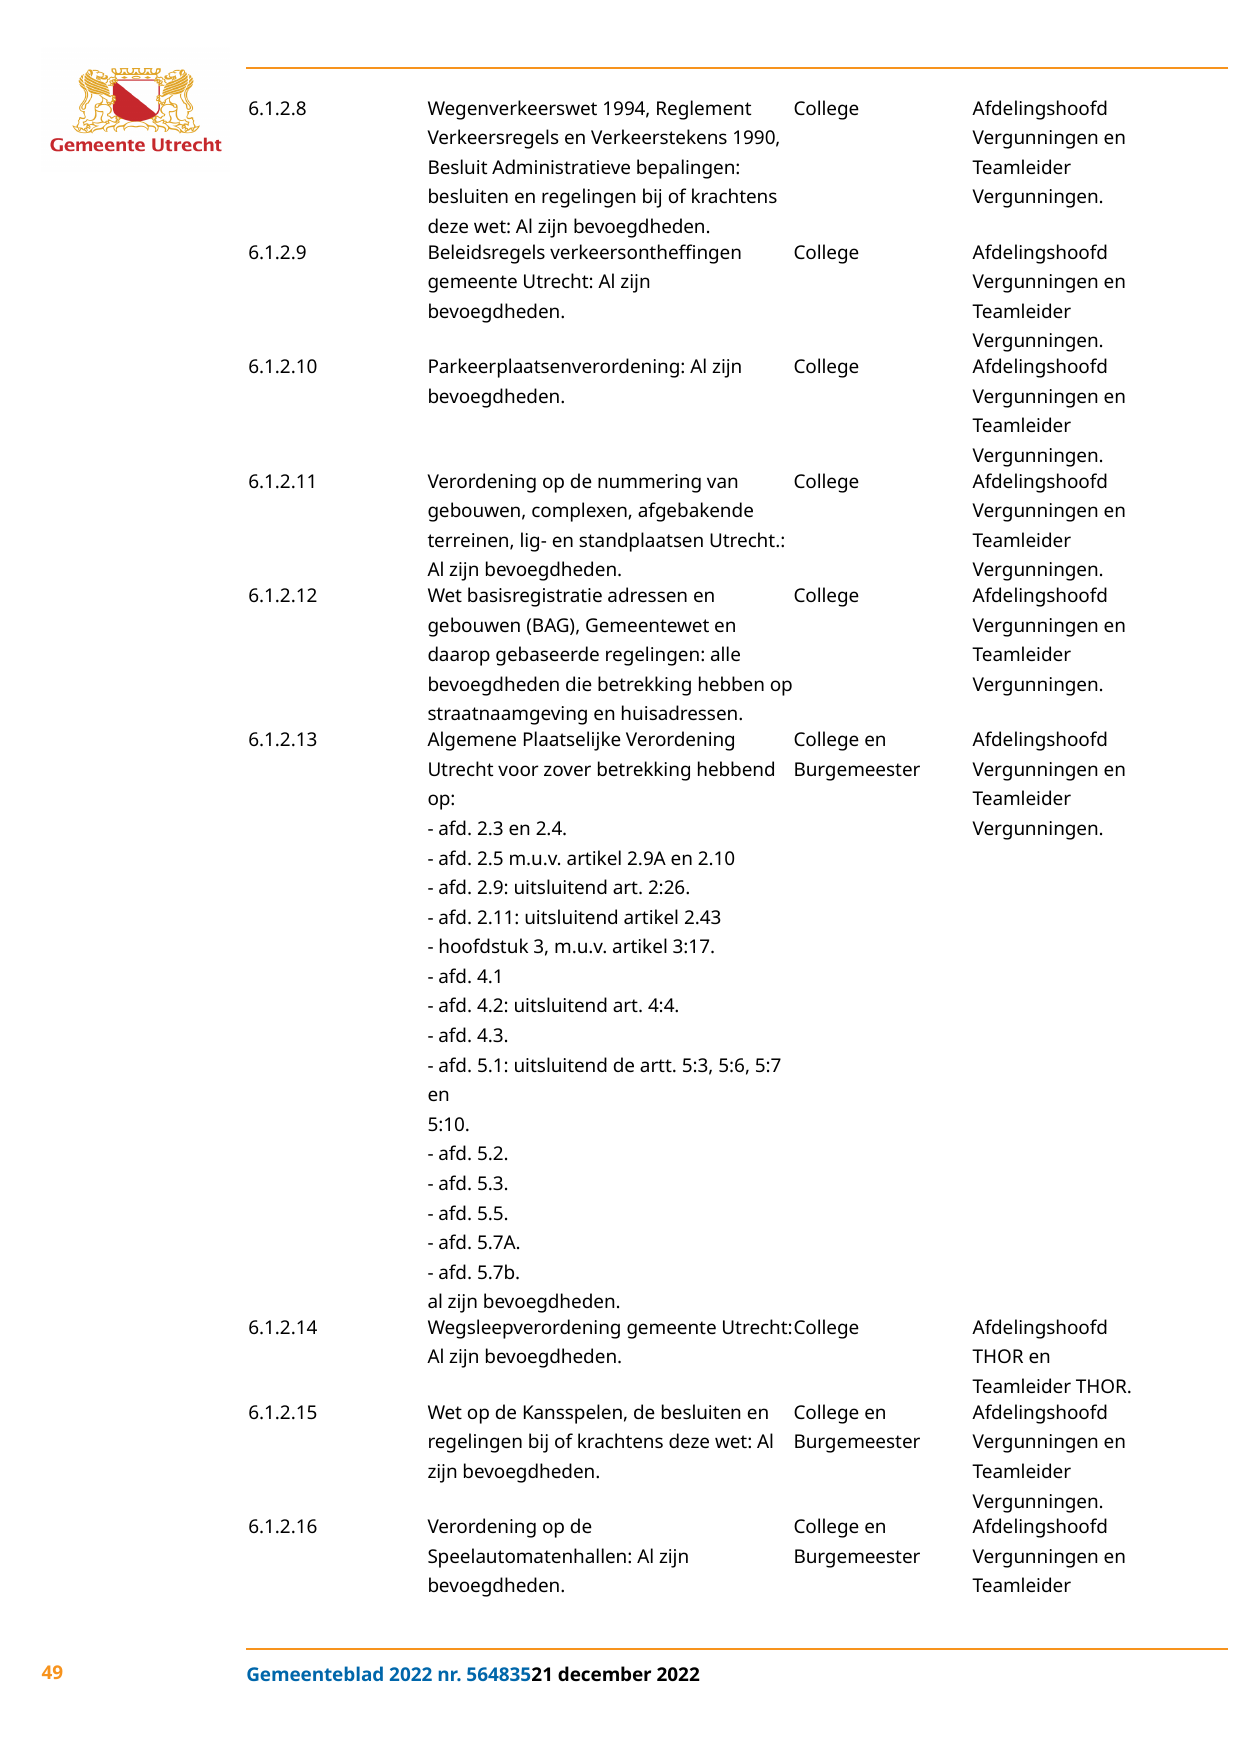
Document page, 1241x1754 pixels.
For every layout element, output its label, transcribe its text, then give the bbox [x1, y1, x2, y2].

table_cell Afdelingshoofd Vergunningen en Teamleider Vergunningen. [973, 468, 1152, 582]
table_cell Afdelingshoofd Vergunningen en Teamleider Vergunningen. [973, 353, 1152, 468]
table_cell Wegsleepverordening gemeente Utrecht: Al zijn bevoegdheden. [427, 1314, 793, 1399]
table_cell College en Burgemeester [793, 726, 972, 1314]
table_cell Afdelingshoofd Vergunningen en Teamleider Vergunningen. [973, 1399, 1152, 1513]
table_cell Afdelingshoofd Vergunningen en Teamleider [973, 1514, 1152, 1598]
table_cell Algemene Plaatselijke Verordening Utrecht voor zover betrekking hebbend op: - afd. 2.3 en 2.4. - afd. 2.5 m.u.v. artikel 2.9A en 2.10 - afd. 2.9: uitsluitend art. 2:26. - afd. 2.11: uitsluitend artikel 2.43 - hoofdstuk 3, m.u.v. artikel 3:17. - afd. 4.1 - afd. 4.2: uitsluitend art. 4:4. - afd. 4.3. - afd. 5.1: uitsluitend de artt. 5:3, 5:6, 5:7 en 5:10. - afd. 5.2. - afd. 5.3. - afd. 5.5. - afd. 5.7A. - afd. 5.7b. al zijn bevoegdheden. [427, 726, 793, 1314]
table_cell 6.1.2.9 [248, 239, 427, 353]
table_cell College en Burgemeester [793, 1514, 972, 1598]
table_cell Afdelingshoofd Vergunningen en Teamleider Vergunningen. [973, 582, 1152, 726]
table_cell College [793, 468, 972, 582]
table_cell Verordening op de Speelautomatenhallen: Al zijn bevoegdheden. [427, 1514, 793, 1598]
table_cell College [793, 239, 972, 353]
table_cell Wet op de Kansspelen, de besluiten en regelingen bij of krachtens deze wet: Al zijn bevoegdheden. [427, 1399, 793, 1513]
table_cell Parkeerplaatsenverordening: Al zijn bevoegdheden. [427, 353, 793, 468]
table_cell Wegenverkeerswet 1994, Reglement Verkeersregels en Verkeerstekens 1990, Besluit Administratieve bepalingen: besluiten en regelingen bij of krachtens deze wet: Al zijn bevoegdheden. [427, 95, 793, 239]
table_cell 6.1.2.16 [248, 1514, 427, 1598]
table_cell College en Burgemeester [793, 1399, 972, 1513]
table_cell Afdelingshoofd Vergunningen en Teamleider Vergunningen. [973, 239, 1152, 353]
table_cell 6.1.2.12 [248, 582, 427, 726]
table_cell College [793, 582, 972, 726]
table_cell Afdelingshoofd Vergunningen en Teamleider Vergunningen. [973, 95, 1152, 239]
table_cell Beleidsregels verkeersontheffingen gemeente Utrecht: Al zijn bevoegdheden. [427, 239, 793, 353]
table_cell 6.1.2.8 [248, 95, 427, 239]
table_cell College [793, 353, 972, 468]
table_cell 6.1.2.14 [248, 1314, 427, 1399]
table_cell Verordening op de nummering van gebouwen, complexen, afgebakende terreinen, lig- en standplaatsen Utrecht.: Al zijn bevoegdheden. [427, 468, 793, 582]
table_cell 6.1.2.15 [248, 1399, 427, 1513]
table_cell 6.1.2.10 [248, 353, 427, 468]
table_cell College [793, 95, 972, 239]
table_cell 6.1.2.11 [248, 468, 427, 582]
picture [41, 47, 231, 172]
table_cell Afdelingshoofd THOR en Teamleider THOR. [973, 1314, 1152, 1399]
table_cell Wet basisregistratie adressen en gebouwen (BAG), Gemeentewet en daarop gebaseerde regelingen: alle bevoegdheden die betrekking hebben op straatnaamgeving en huisadressen. [427, 582, 793, 726]
table_cell College [793, 1314, 972, 1399]
table_cell 6.1.2.13 [248, 726, 427, 1314]
table_cell Afdelingshoofd Vergunningen en Teamleider Vergunningen. [973, 726, 1152, 1314]
